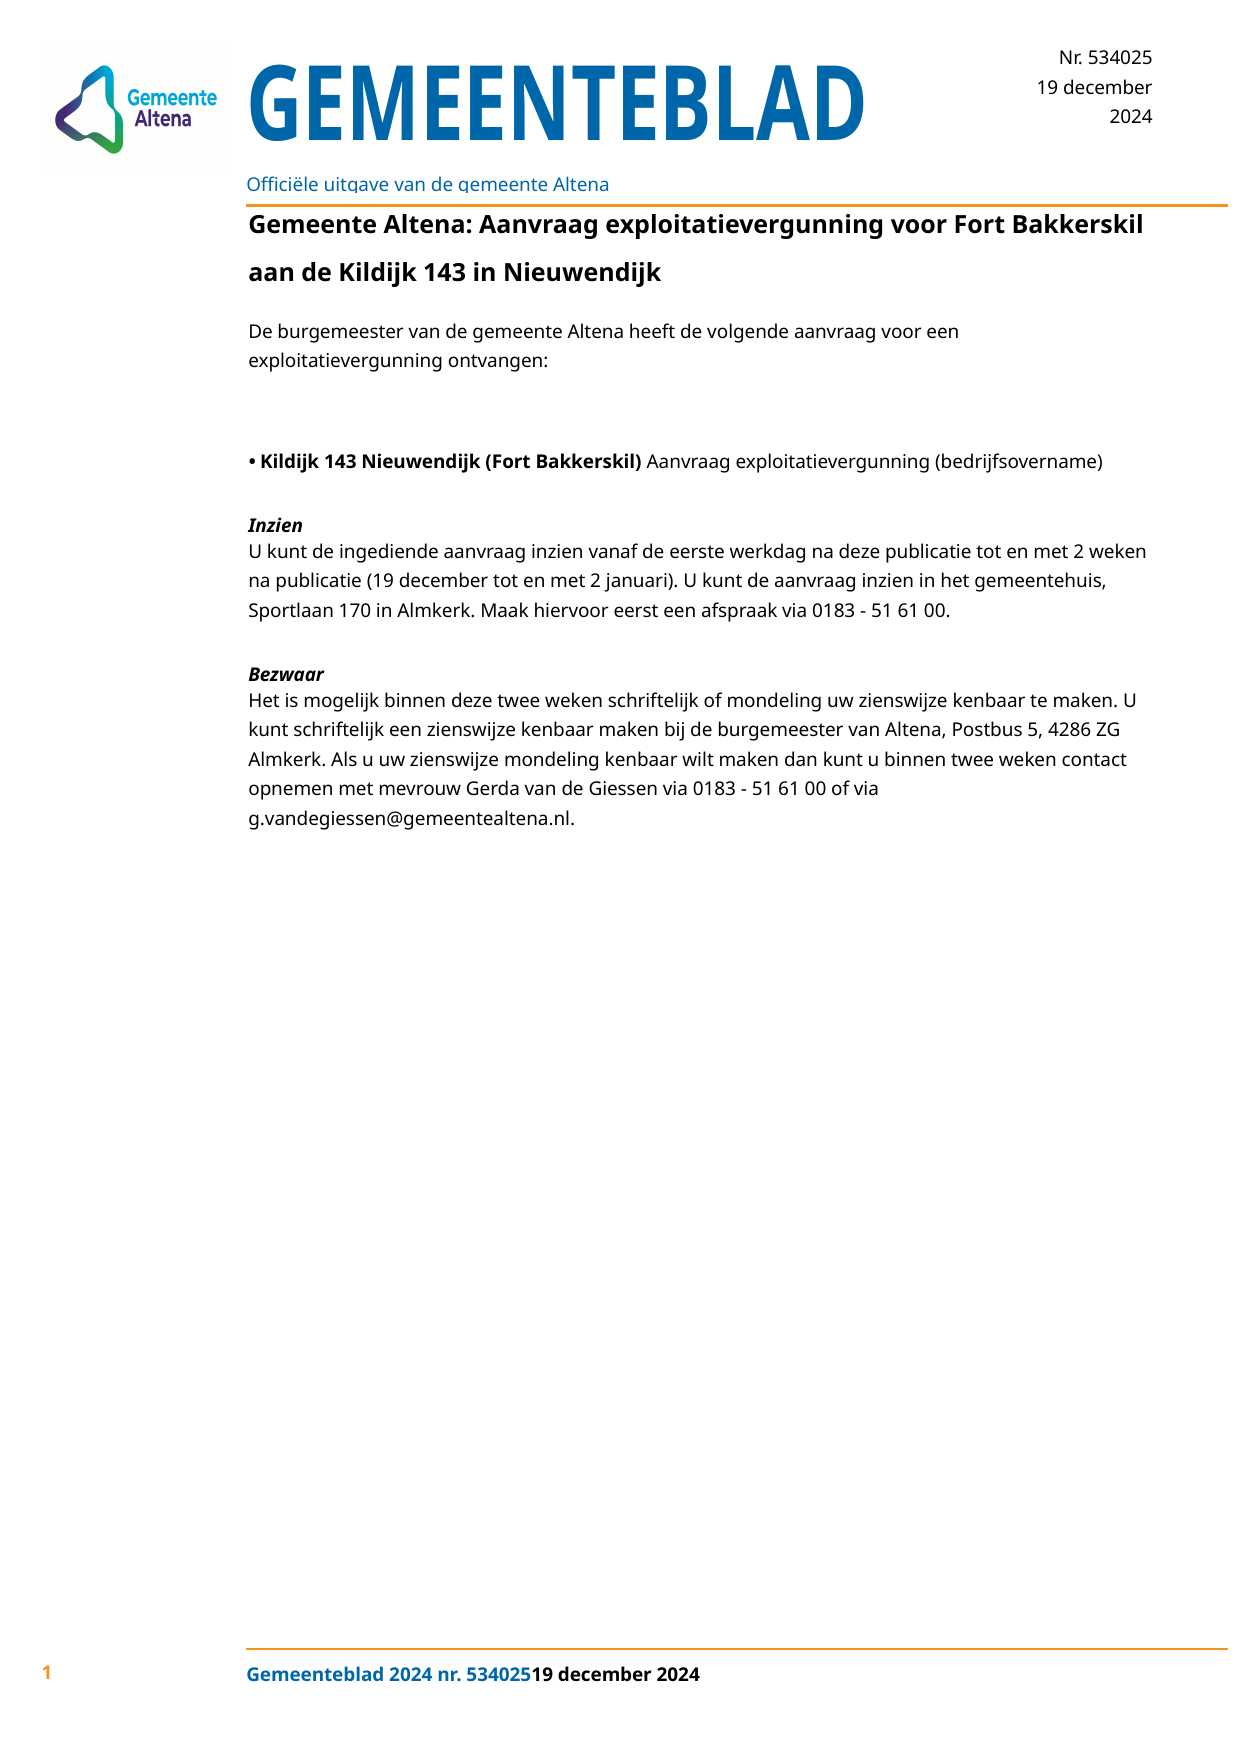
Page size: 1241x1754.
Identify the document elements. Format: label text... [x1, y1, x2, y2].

text De burgemeester van de gemeente Altena heeft de volgende aanvraag voor een exploitatievergunning ontvangen: [248, 318, 1152, 373]
text • Kildijk 143 Nieuwendijk (Fort Bakkerskil) Aanvraag exploitatievergunning (bedrijfsovername) [248, 448, 1152, 474]
picture [41, 47, 231, 172]
text U kunt de ingediende aanvraag inzien vanaf de eerste werkdag na deze publicatie tot en met 2 weken na publicatie (19 december tot en met 2 januari). U kunt de aanvraag inzien in het gemeentehuis, Sportlaan 170 in Almkerk. Maak hiervoor eerst een afspraak via 0183 - 51 61 00. [248, 538, 1152, 623]
text Inzien [248, 512, 1152, 538]
text Het is mogelijk binnen deze twee weken schriftelijk of mondeling uw zienswijze kenbaar te maken. U kunt schriftelijk een zienswijze kenbaar maken bij de burgemeester van Altena, Postbus 5, 4286 ZG Almkerk. Als u uw zienswijze mondeling kenbaar wilt maken dan kunt u binnen twee weken contact opnemen met mevrouw Gerda van de Giessen via 0183 - 51 61 00 of via g.vandegiessen@gemeentealtena.nl. [248, 687, 1152, 831]
text Gemeente Altena: Aanvraag exploitatievergunning voor Fort Bakkerskil aan de Kildijk 143 in Nieuwendijk [248, 207, 1152, 288]
text Bezwaar [248, 661, 1152, 687]
